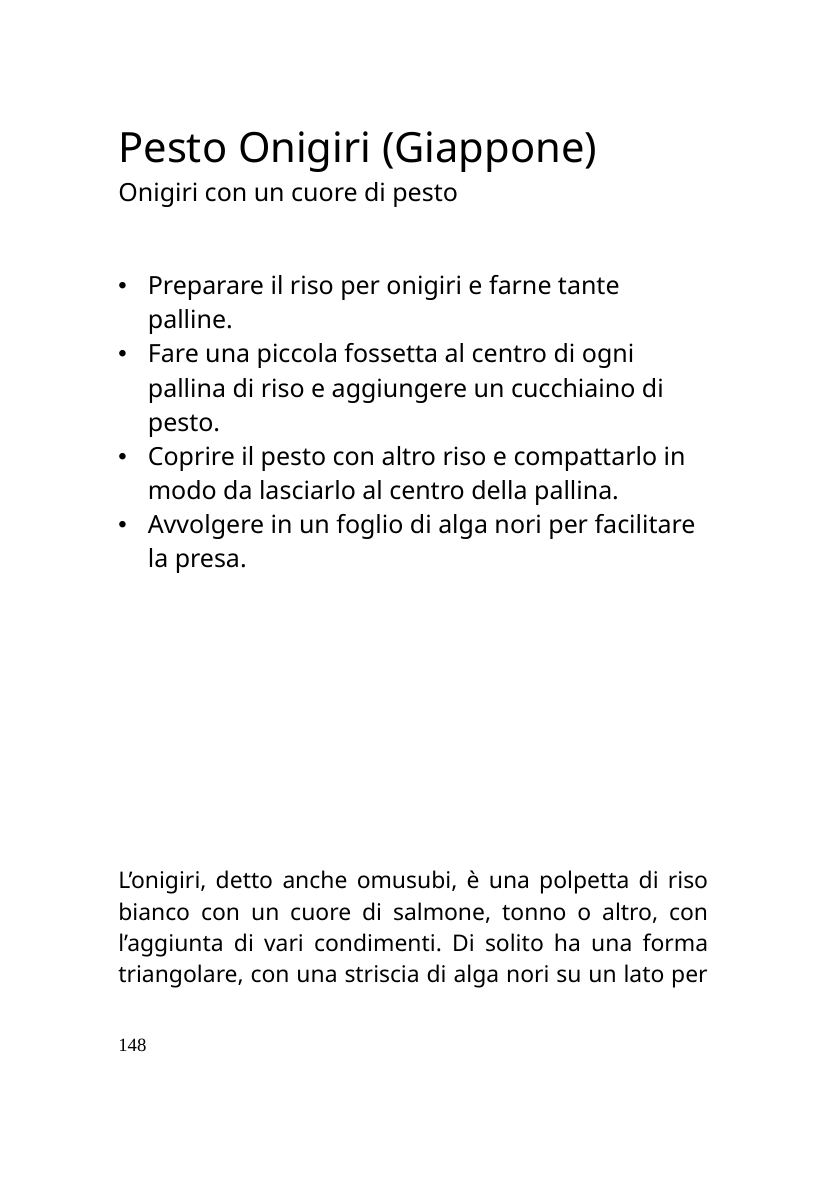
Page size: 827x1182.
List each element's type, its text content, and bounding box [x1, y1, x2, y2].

text L’onigiri, detto anche omusubi, è una polpetta di riso bianco con un cuore di salmone, tonno o altro, con l’aggiunta di vari condimenti. Di solito ha una forma triangolare, con una striscia di alga nori su un lato per [118, 864, 709, 989]
list Fare una piccola fossetta al centro di ogni pallina di riso e aggiungere un cucchiaino di pesto. [118, 336, 709, 438]
list Avvolgere in un foglio di alga nori per facilitare la presa. [118, 506, 709, 574]
text Pesto Onigiri (Giappone) [118, 118, 709, 175]
list Preparare il riso per onigiri e farne tante palline. [118, 268, 709, 336]
list Coprire il pesto con altro riso e compattarlo in modo da lasciarlo al centro della pallina. [118, 438, 709, 506]
text Onigiri con un cuore di pesto [118, 175, 709, 209]
